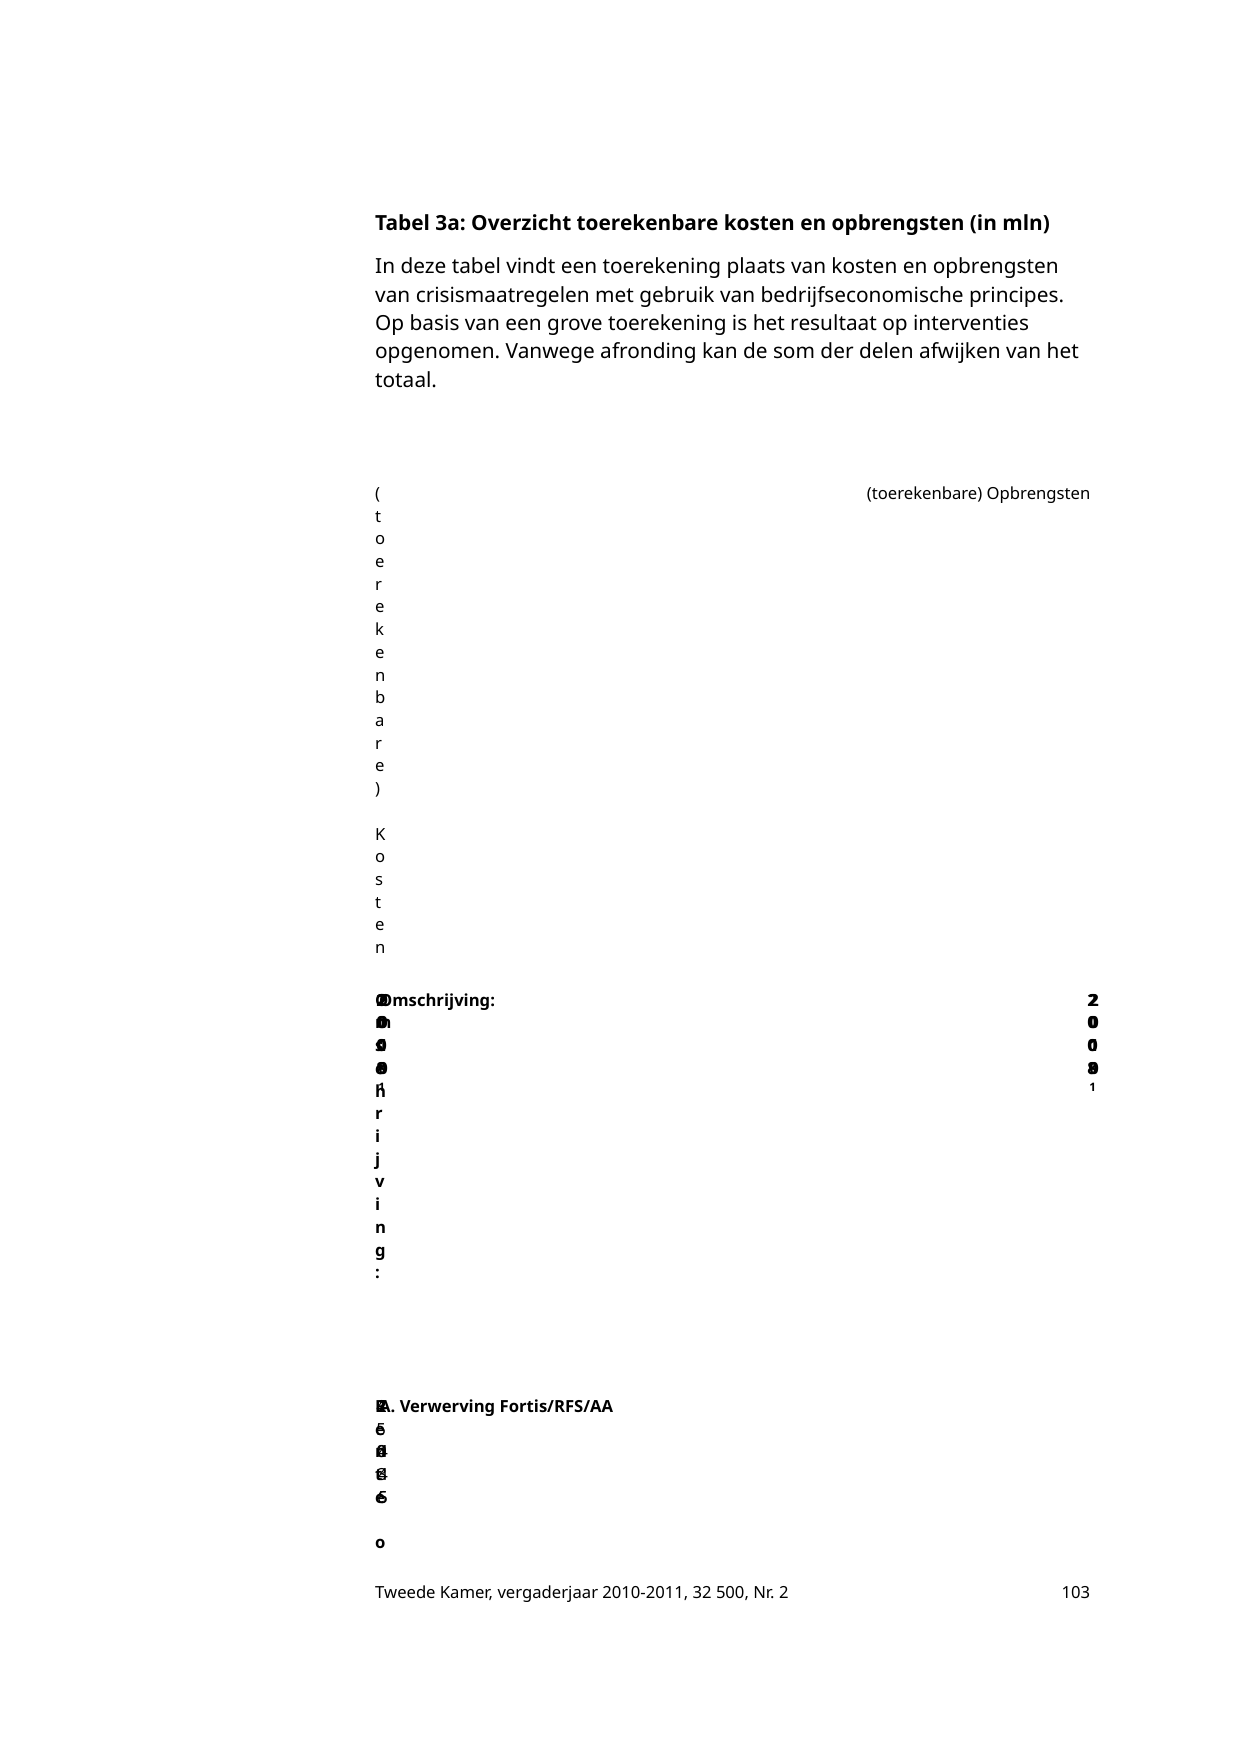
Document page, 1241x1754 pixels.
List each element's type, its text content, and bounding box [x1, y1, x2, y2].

table_header (toerekenbare) Opbrengsten [379, 481, 1090, 988]
table_cell [379, 1336, 1087, 1395]
text In deze tabel vindt een toerekening plaats van kosten en opbrengsten van crisismaatregelen met gebruik van bedrijfseconomische principes. Op basis van een grove toerekening is het resultaat op interventies opgenomen. Vanwege afronding kan de som der delen afwijken van het totaal. [375, 251, 1090, 393]
table_cell A. Verwerving Fortis/RFS/AA [379, 1395, 1088, 1554]
table_cell Omschrijving: [379, 988, 1087, 1336]
text Tabel 3a: Overzicht toerekenbare kosten en opbrengsten (in mln) [375, 208, 1090, 236]
